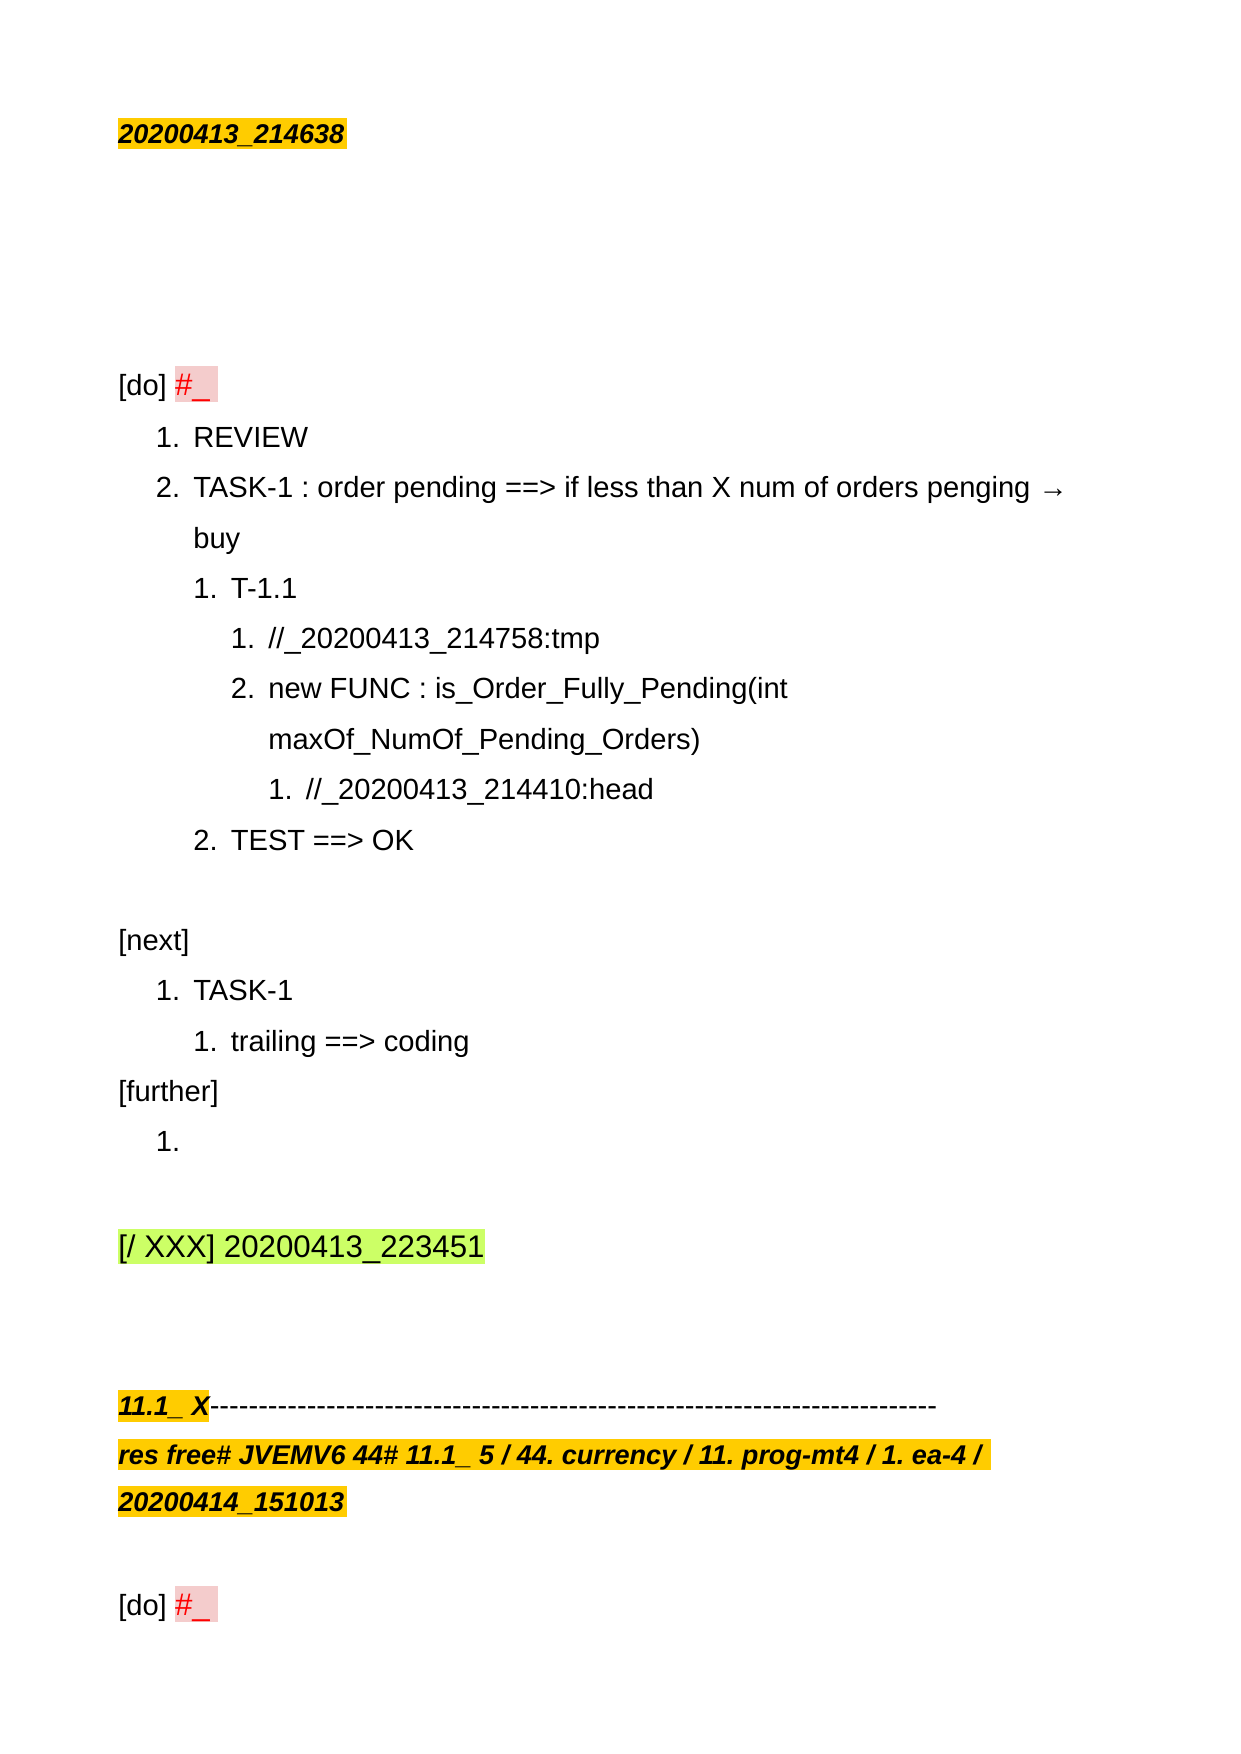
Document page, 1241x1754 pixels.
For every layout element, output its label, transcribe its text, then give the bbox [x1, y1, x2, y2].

list TEST ==> OK [193, 822, 1122, 856]
list //_20200413_214758:tmp [231, 621, 1122, 655]
text [further] [118, 1074, 1122, 1108]
list //_20200413_214410:head [268, 772, 1122, 806]
list TASK-1 : order pending ==> if less than X num of orders penging → buy [156, 470, 1122, 554]
text [/ XXX] 20200413_223451 [118, 1175, 1122, 1264]
text res free# JVEMV6 44# 11.1_ 5 / 44. currency / 11. prog-mt4 / 1. ea-4 / 20200414_151013 [118, 1439, 1122, 1517]
list new FUNC : is_Order_Fully_Pending(int maxOf_NumOf_Pending_Orders) [231, 672, 1122, 755]
list T-1.1 [193, 571, 1122, 604]
list trailing ==> coding [193, 1024, 1122, 1057]
text [do] #_ [118, 1586, 1122, 1622]
text [do] #_ [118, 366, 1122, 402]
text 20200413_214638 [118, 118, 1122, 149]
list TASK-1 [156, 973, 1122, 1007]
text 11.1_ X--------------------------------------------------------------------------- [118, 1388, 1122, 1422]
list REVIEW [156, 420, 1122, 453]
text [next] [118, 923, 1122, 957]
